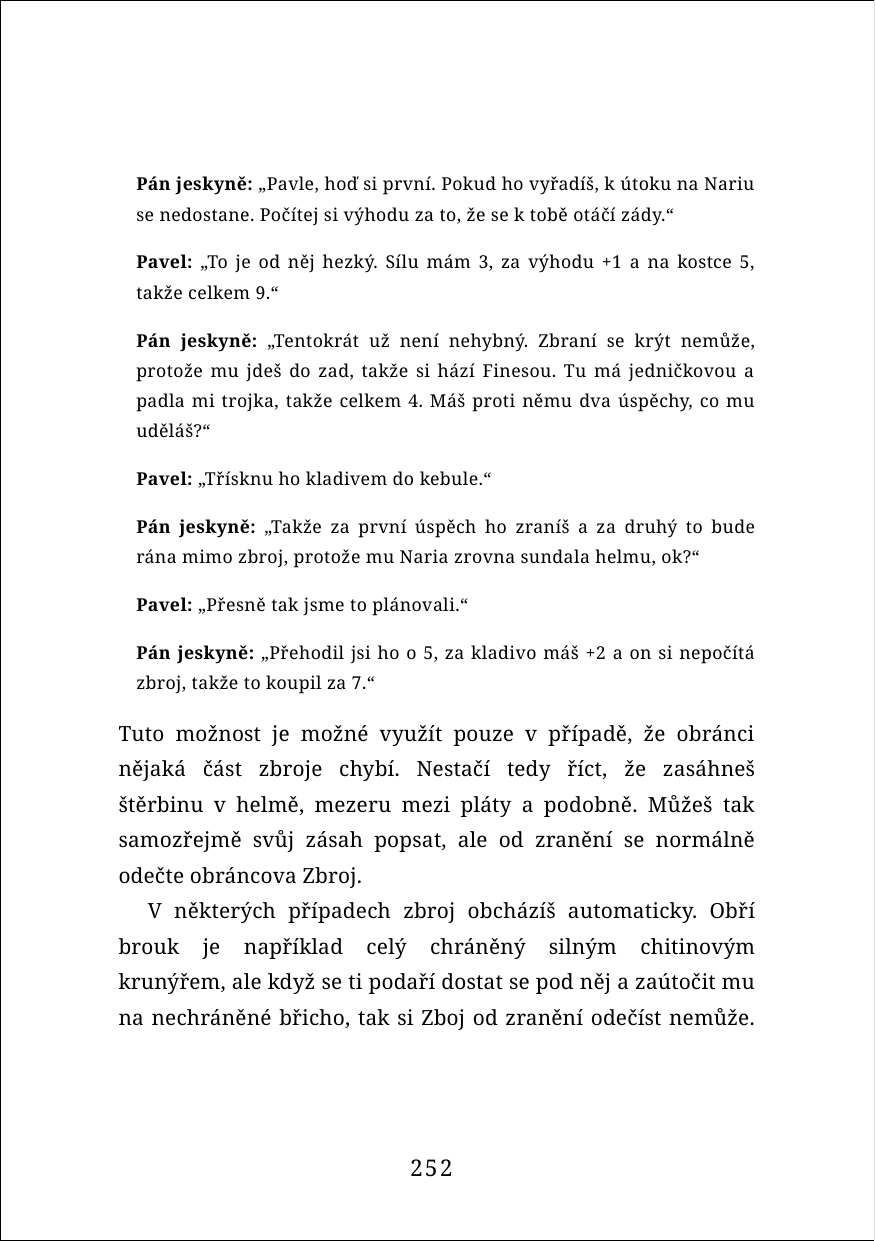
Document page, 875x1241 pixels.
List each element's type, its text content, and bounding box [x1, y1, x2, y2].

text Pavel: „To je od něj hezký. Sílu mám 3, za výhodu +1 a na kostce 5, takže celkem 9.“ [136, 250, 756, 304]
text Pán jeskyně: „Takže za první úspěch ho zraníš a za druhý to bude rána mimo zbroj, protože mu Naria zrovna sundala helmu, ok?“ [136, 514, 756, 569]
text Pán jeskyně: „Pavle, hoď si první. Pokud ho vyřadíš, k útoku na Nariu se nedostane. Počítej si výhodu za to, že se k tobě otáčí zády.“ [136, 172, 756, 226]
text Pavel: „Přesně tak jsme to plánovali.“ [136, 593, 756, 617]
text Pán jeskyně: „Tentokrát už není nehybný. Zbraní se krýt nemůže, protože mu jdeš do zad, takže si hází Finesou. Tu má jedničkovou a padla mi trojka, takže celkem 4. Máš proti němu dva úspěchy, co mu uděláš?“ [136, 328, 756, 443]
text Tuto možnost je možné využít pouze v případě, že obránci nějaká část zbroje chybí. Nestačí tedy říct, že zasáhneš štěrbinu v helmě, mezeru mezi pláty a podobně. Můžeš tak samozřejmě svůj zásah popsat, ale od zranění se normálně odečte obráncova Zbroj. V některých případech zbroj obcházíš automaticky. Obří brouk je například celý chráněný silným chitinovým krunýřem, ale když se ti podaří dostat se pod něj a zaútočit mu na nechráněné břicho, tak si Zboj od zranění odečíst nemůže. [118, 719, 756, 1031]
text Pán jeskyně: „Přehodil jsi ho o 5, za kladivo máš +2 a on si nepočítá zbroj, takže to koupil za 7.“ [136, 641, 756, 695]
text Pavel: „Třísknu ho kladivem do kebule.“ [136, 467, 756, 491]
